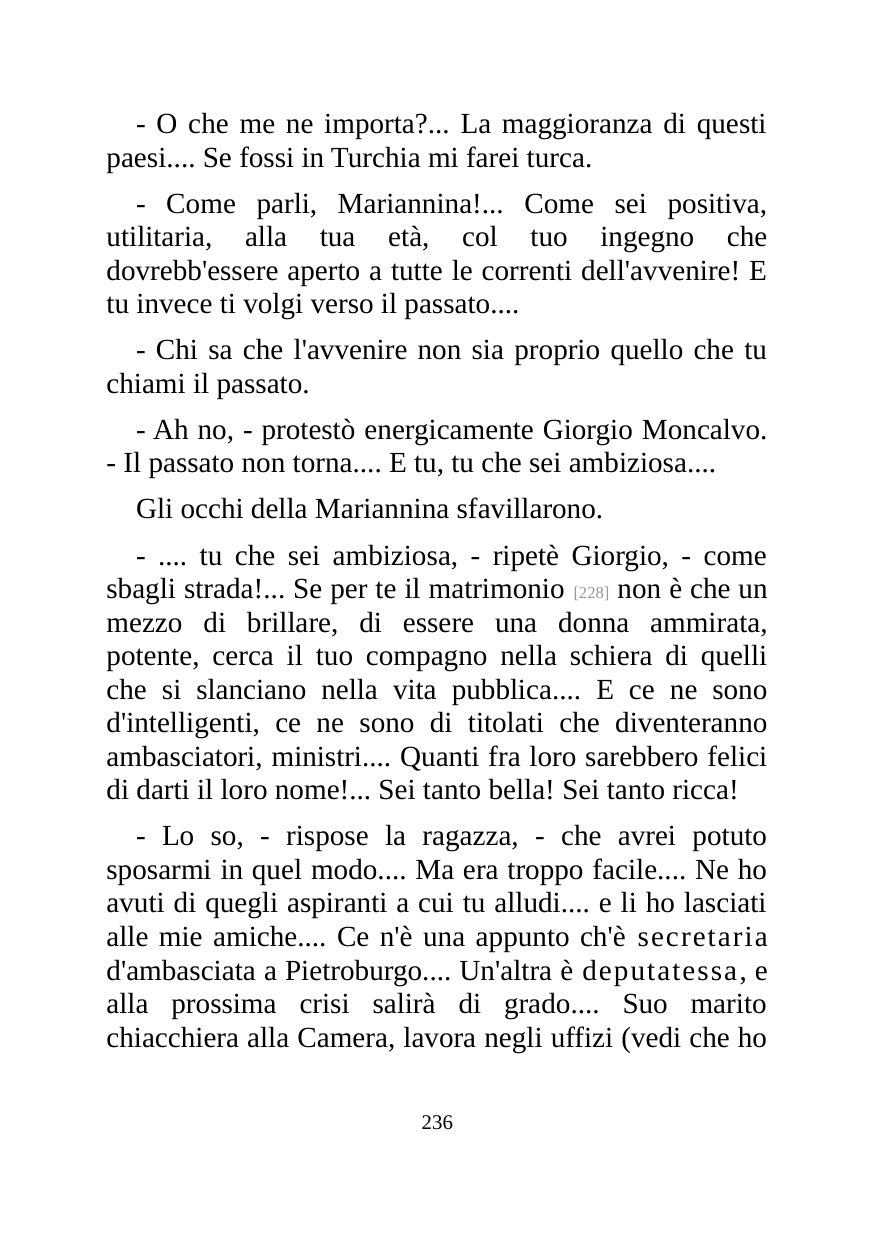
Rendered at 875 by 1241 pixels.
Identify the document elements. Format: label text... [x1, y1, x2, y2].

text - Chi sa che l'avvenire non sia proprio quello che tu chiami il passato. [106, 332, 768, 399]
text - Lo so, - rispose la ragazza, - che avrei potuto sposarmi in quel modo.... Ma era troppo facile.... Ne ho avuti di quegli aspiranti a cui tu alludi.... e li ho lasciati alle mie amiche.... Ce n'è una appunto ch'è secretaria d'ambasciata a Pietroburgo.... Un'altra è deputatessa, e alla prossima crisi salirà di grado.... Suo marito chiacchiera alla Camera, lavora negli uffizi (vedi che ho [106, 818, 768, 1053]
text - Come parli, Mariannina!... Come sei positiva, utilitaria, alla tua età, col tuo ingegno che dovrebb'essere aperto a tutte le correnti dell'avvenire! E tu invece ti volgi verso il passato.... [106, 186, 768, 320]
text Gli occhi della Mariannina sfavillarono. [106, 492, 768, 525]
text - O che me ne importa?... La maggioranza di questi paesi.... Se fossi in Turchia mi farei turca. [106, 106, 768, 173]
text - .... tu che sei ambiziosa, - ripetè Giorgio, - come sbagli strada!... Se per te il matrimonio [228] non è che un mezzo di brillare, di essere una donna ammirata, potente, cerca il tuo compagno nella schiera di quelli che si slanciano nella vita pubblica.... E ce ne sono d'intelligenti, ce ne sono di titolati che diventeranno ambasciatori, ministri.... Quanti fra loro sarebbero felici di darti il loro nome!... Sei tanto bella! Sei tanto ricca! [106, 538, 768, 806]
text - Ah no, - protestò energicamente Giorgio Moncalvo. - Il passato non torna.... E tu, tu che sei ambiziosa.... [106, 412, 768, 479]
